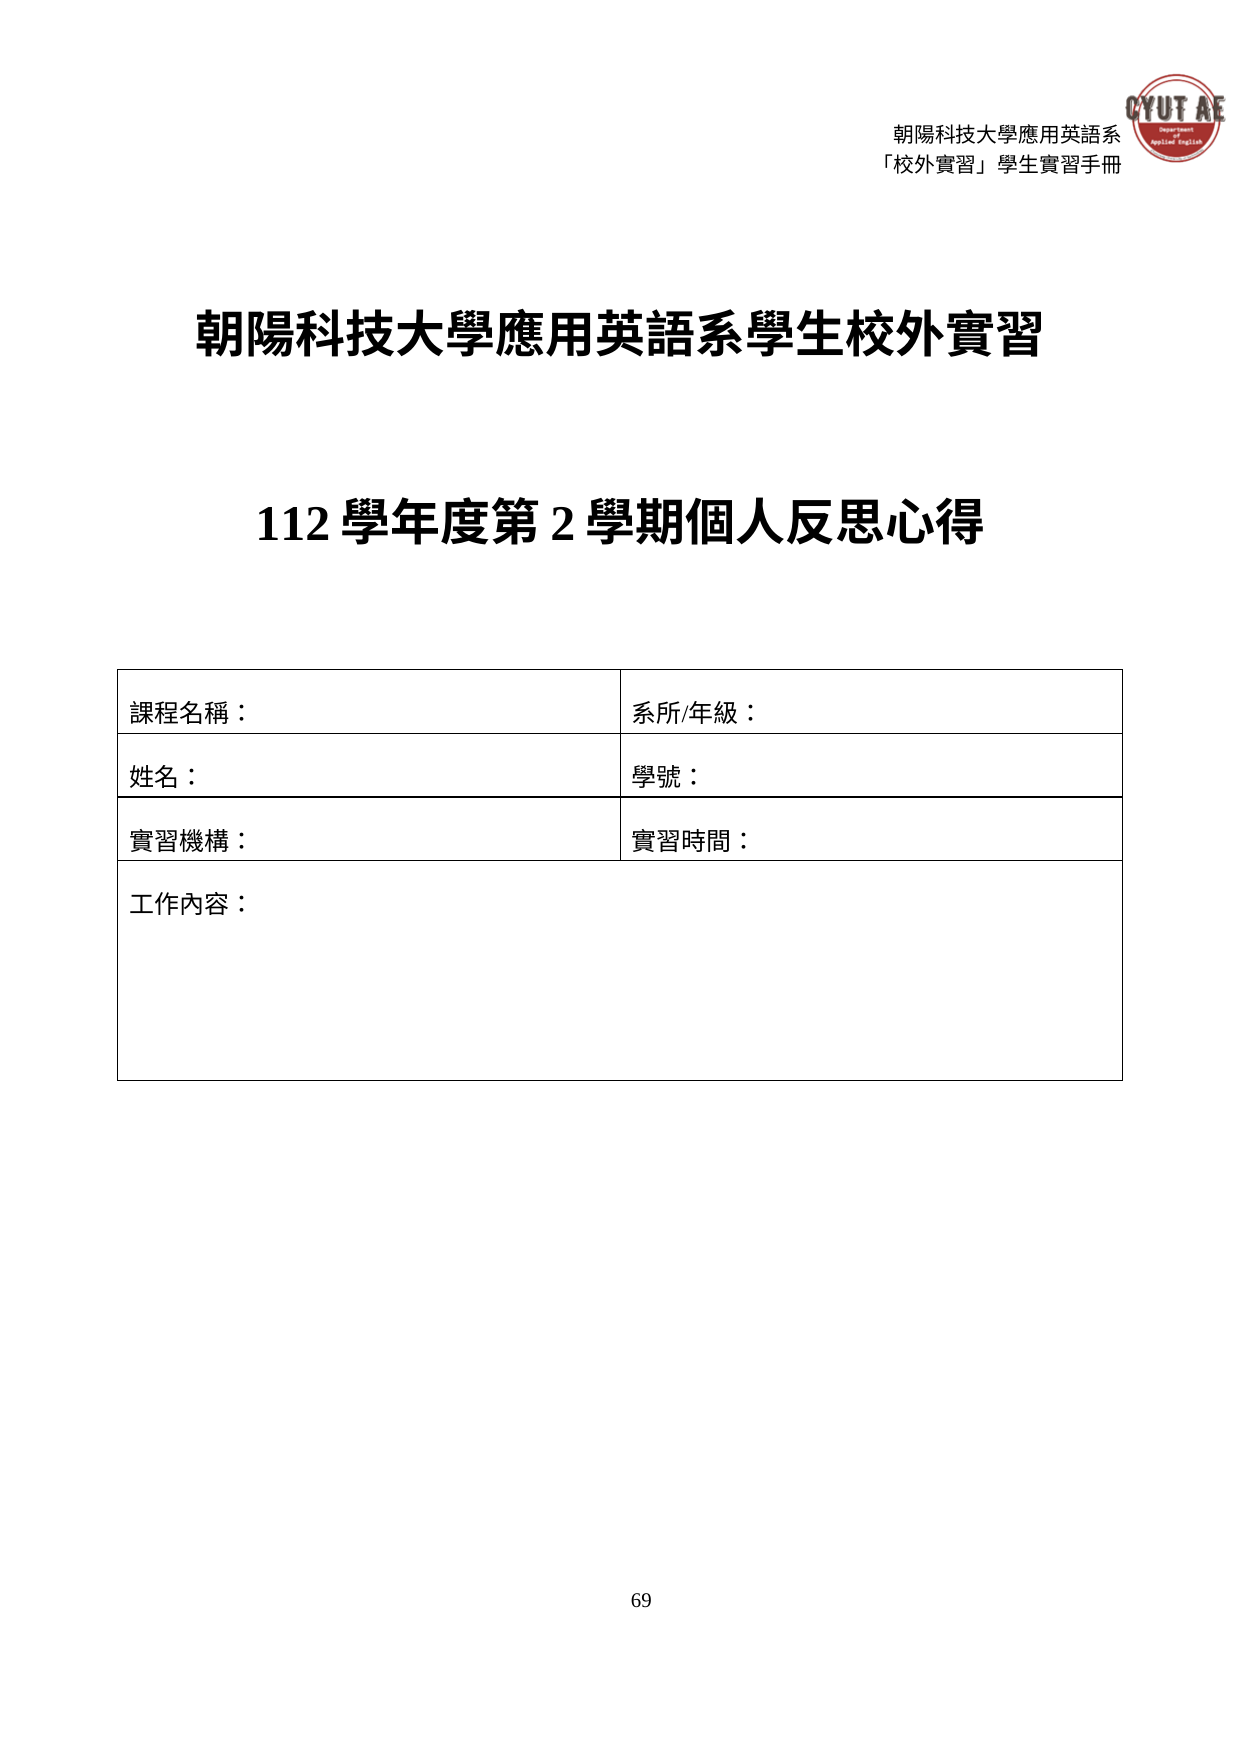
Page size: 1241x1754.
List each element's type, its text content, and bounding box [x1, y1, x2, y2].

table_cell 姓名： [118, 734, 620, 796]
table_cell 實習時間： [621, 798, 1122, 860]
table_header 課程名稱： [118, 670, 620, 733]
table_cell 工作內容： [118, 861, 1122, 1080]
subtitle 朝陽科技大學應用英語系學生校外實習 112學年度第2學期個人反思心得 [118, 258, 1122, 571]
table_cell 學號： [621, 734, 1122, 796]
table_header 系所/年級： [621, 670, 1122, 733]
table_cell 實習機構： [118, 798, 620, 860]
